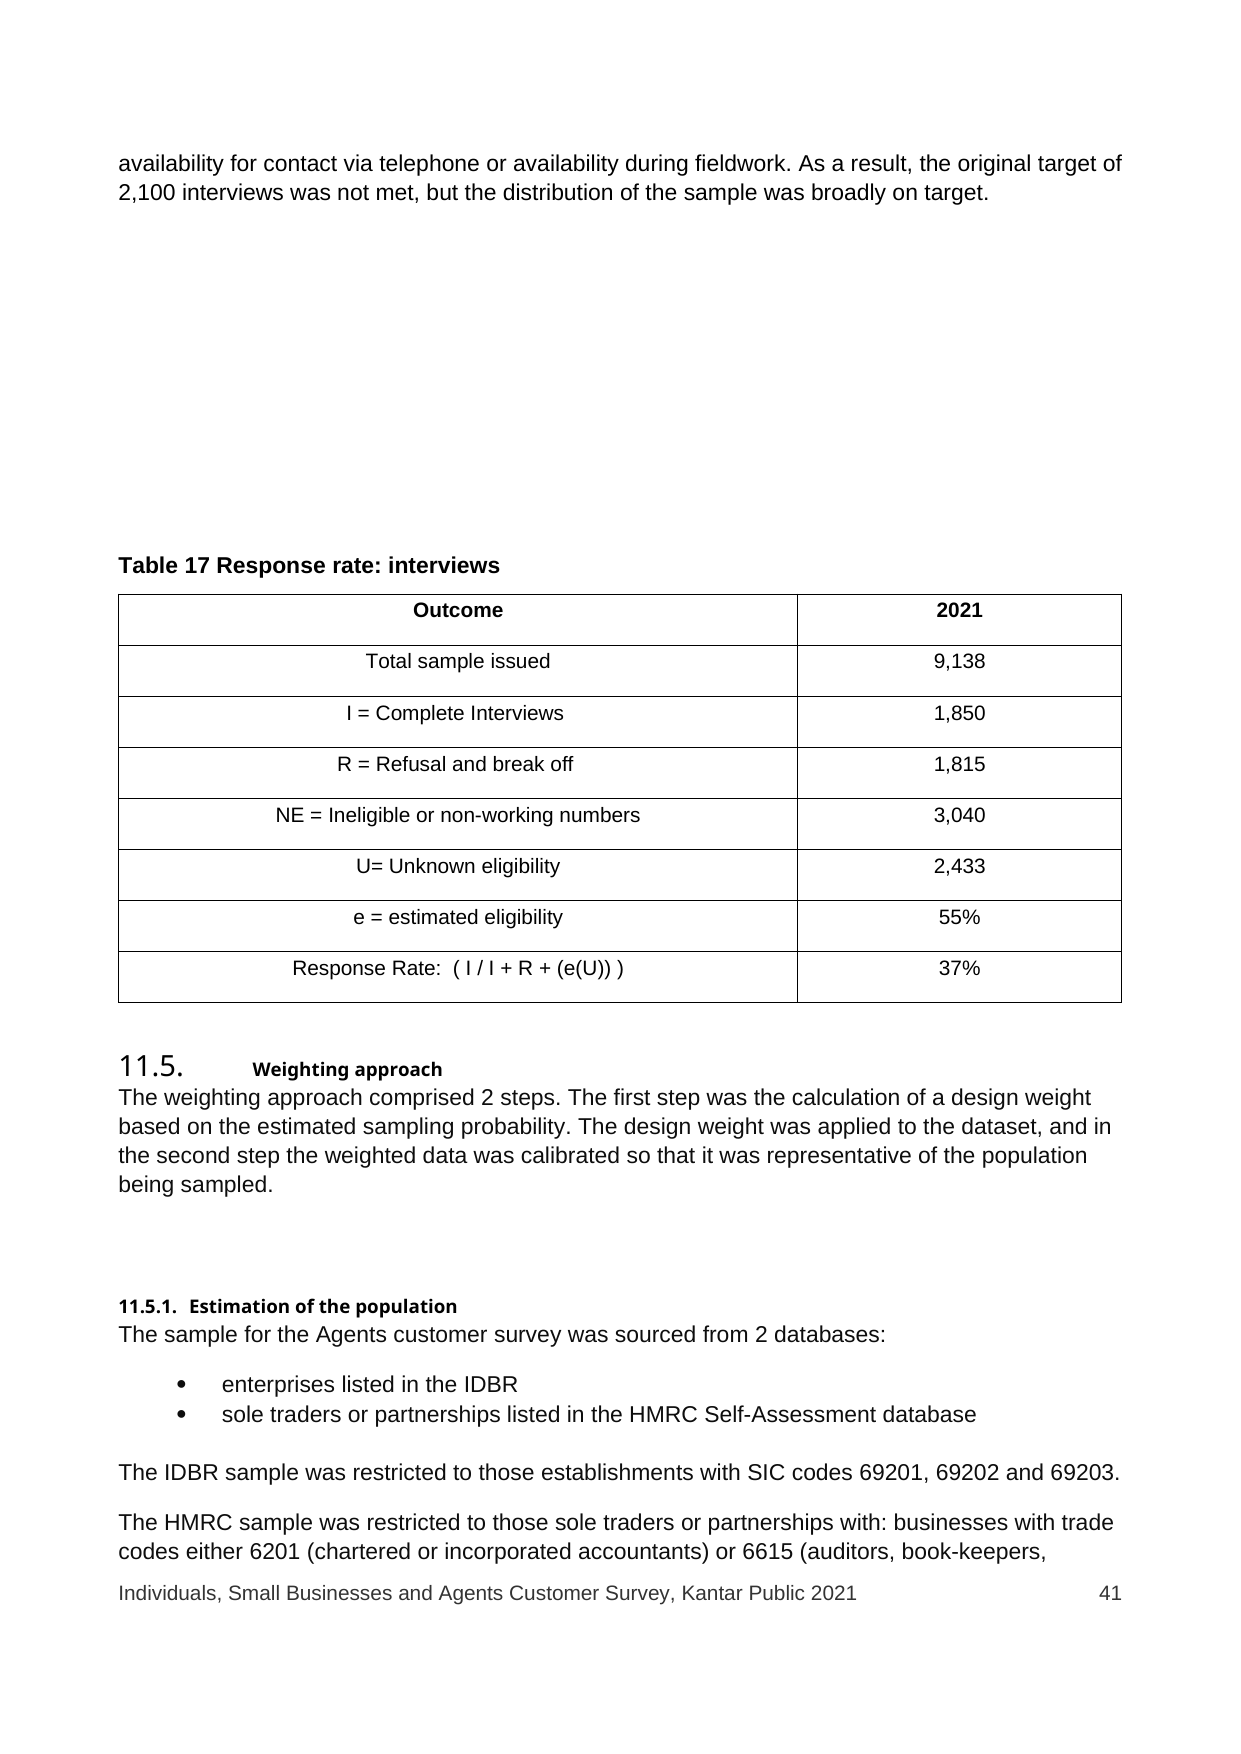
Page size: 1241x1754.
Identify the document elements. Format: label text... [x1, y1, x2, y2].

list sole traders or partnerships listed in the HMRC Self-Assessment database [177, 1399, 1122, 1428]
table_cell U= Unknown eligibility [119, 850, 797, 900]
table_header Outcome [119, 595, 797, 644]
table_cell e = estimated eligibility [119, 901, 797, 951]
table_cell 2,433 [798, 850, 1121, 900]
text The weighting approach comprised 2 steps. The first step was the calculation of a design weight based on the estimated sampling probability. The design weight was applied to the dataset, and in the second step the weighted data was calibrated so that it was representative of the population being sampled. [118, 1082, 1122, 1199]
table_cell 3,040 [798, 799, 1121, 849]
list enterprises listed in the IDBR [177, 1369, 1122, 1399]
text The HMRC sample was restricted to those sole traders or partnerships with: businesses with trade codes either 6201 (chartered or incorporated accountants) or 6615 (auditors, book-keepers, [118, 1507, 1122, 1565]
table_cell 55% [798, 901, 1121, 951]
table_cell I = Complete Interviews [119, 697, 797, 747]
table_cell Response Rate: ( I / I + R + (e(U)) ) [119, 952, 797, 1002]
text The sample for the Agents customer survey was sourced from 2 databases: [118, 1319, 1122, 1349]
table_header 2021 [798, 595, 1121, 644]
text The IDBR sample was restricted to those establishments with SIC codes 69201, 69202 and 69203. [118, 1457, 1122, 1486]
table_cell 1,850 [798, 697, 1121, 747]
table_cell 9,138 [798, 646, 1121, 696]
table_cell 1,815 [798, 748, 1121, 798]
table_cell R = Refusal and break off [119, 748, 797, 798]
table_cell Total sample issued [119, 646, 797, 696]
subtitle Weighting approach [118, 1053, 1122, 1082]
subtitle Estimation of the population [118, 1290, 1122, 1319]
text availability for contact via telephone or availability during fieldwork. As a result, the original target of 2,100 interviews was not met, but the distribution of the sample was broadly on target. [118, 148, 1122, 206]
table_cell 37% [798, 952, 1121, 1002]
table_cell NE = Ineligible or non-working numbers [119, 799, 797, 849]
text Table 17 Response rate: interviews [118, 552, 1122, 579]
